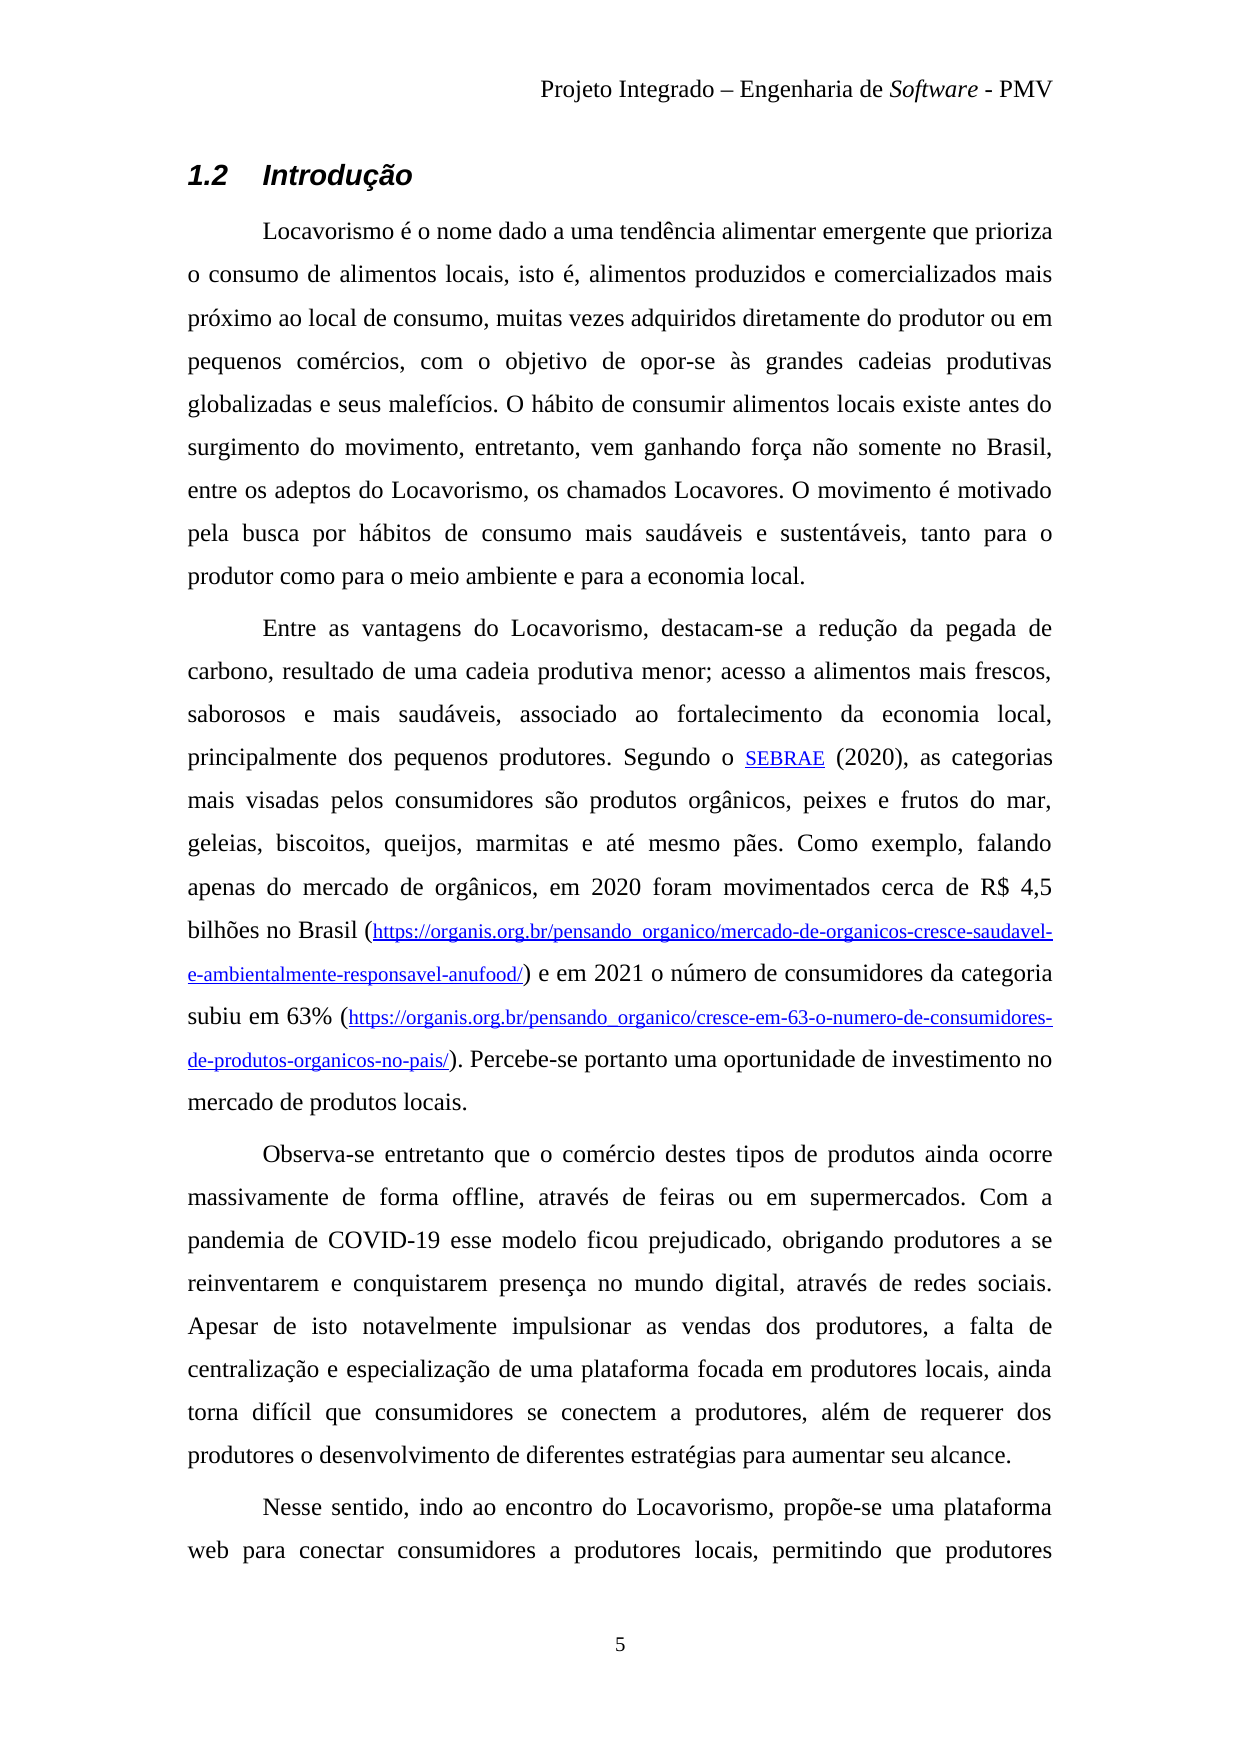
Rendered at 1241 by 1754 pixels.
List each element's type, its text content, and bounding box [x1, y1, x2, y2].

text Nesse sentido, indo ao encontro do Locavorismo, propõe-se uma plataforma web para conectar consumidores a produtores locais, permitindo que produtores [187, 1492, 1053, 1564]
text Observa-se entretanto que o comércio destes tipos de produtos ainda ocorre massivamente de forma offline, através de feiras ou em supermercados. Com a pandemia de COVID-19 esse modelo ficou prejudicado, obrigando produtores a se reinventarem e conquistarem presença no mundo digital, através de redes sociais. Apesar de isto notavelmente impulsionar as vendas dos produtores, a falta de centralização e especialização de uma plataforma focada em produtores locais, ainda torna difícil que consumidores se conectem a produtores, além de requerer dos produtores o desenvolvimento de diferentes estratégias para aumentar seu alcance. [187, 1139, 1053, 1469]
subtitle Introdução [187, 158, 1053, 191]
text Entre as vantagens do Locavorismo, destacam-se a redução da pegada de carbono, resultado de uma cadeia produtiva menor; acesso a alimentos mais frescos, saborosos e mais saudáveis, associado ao fortalecimento da economia local, principalmente dos pequenos produtores. Segundo o SEBRAE (2020), as categorias mais visadas pelos consumidores são produtos orgânicos, peixes e frutos do mar, geleias, biscoitos, queijos, marmitas e até mesmo pães. Como exemplo, falando apenas do mercado de orgânicos, em 2020 foram movimentados cerca de R$ 4,5 bilhões no Brasil (https://organis.org.br/pensando_organico/mercado-de-organicos-cresce-saudavel-e-ambientalmente-responsavel-anufood/) e em 2021 o número de consumidores da categoria subiu em 63% (https://organis.org.br/pensando_organico/cresce-em-63-o-numero-de-consumidores-de-produtos-organicos-no-pais/). Percebe-se portanto uma oportunidade de investimento no mercado de produtos locais. [187, 613, 1053, 1116]
text Locavorismo é o nome dado a uma tendência alimentar emergente que prioriza o consumo de alimentos locais, isto é, alimentos produzidos e comercializados mais próximo ao local de consumo, muitas vezes adquiridos diretamente do produtor ou em pequenos comércios, com o objetivo de opor-se às grandes cadeias produtivas globalizadas e seus malefícios. O hábito de consumir alimentos locais existe antes do surgimento do movimento, entretanto, vem ganhando força não somente no Brasil, entre os adeptos do Locavorismo, os chamados Locavores. O movimento é motivado pela busca por hábitos de consumo mais saudáveis e sustentáveis, tanto para o produtor como para o meio ambiente e para a economia local. [187, 216, 1053, 590]
